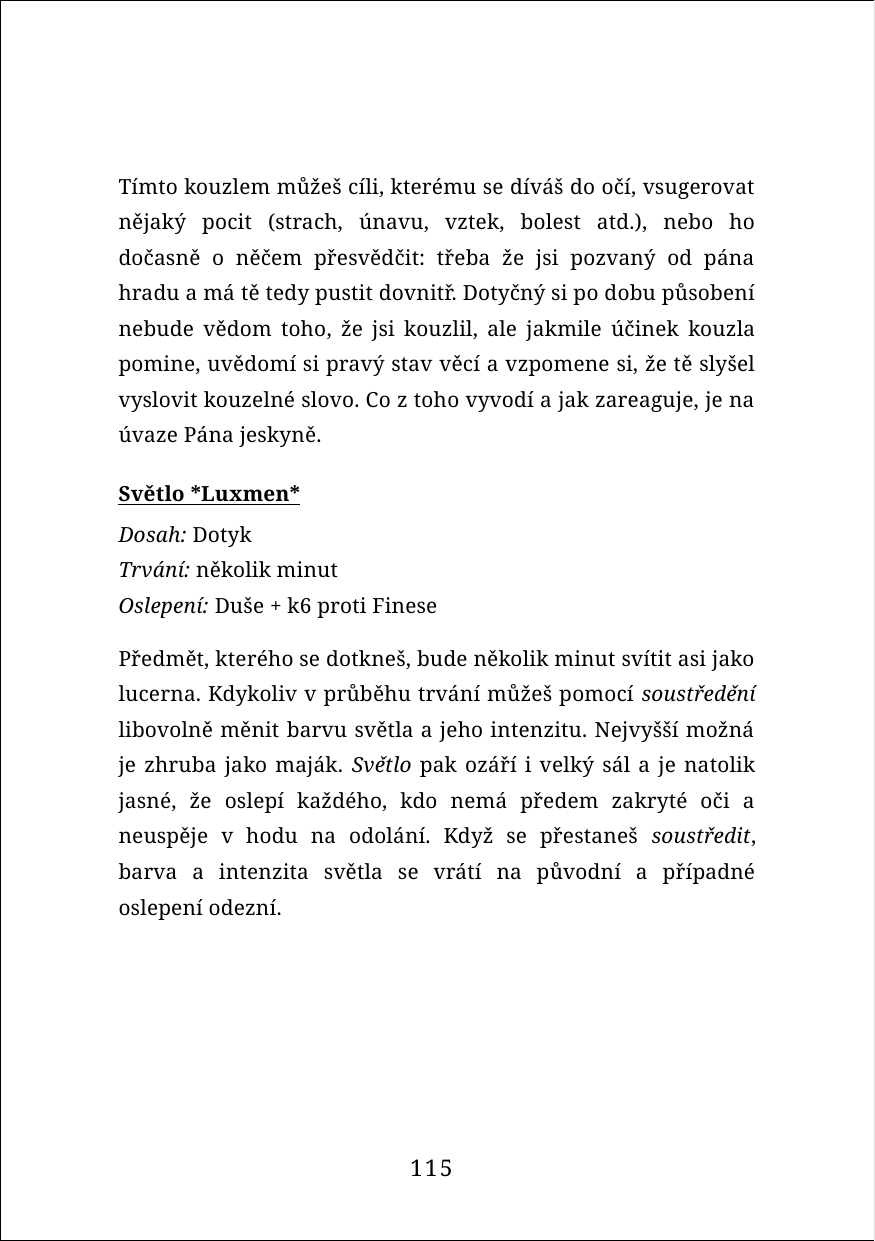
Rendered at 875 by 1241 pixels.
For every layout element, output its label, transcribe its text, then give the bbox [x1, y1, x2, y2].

text Předmět, kterého se dotkneš, bude několik minut svítit asi jako lucerna. Kdykoliv v průběhu trvání můžeš pomocí soustředění libovolně měnit barvu světla a jeho intenzitu. Nejvyšší možná je zhruba jako maják. Světlo pak ozáří i velký sál a je natolik jasné, že oslepí každého, kdo nemá předem zakryté oči a neuspěje v hodu na odolání. Když se přestaneš soustředit, barva a intenzita světla se vrátí na původní a případné oslepení odezní. [118, 644, 756, 921]
text Tímto kouzlem můžeš cíli, kterému se díváš do očí, vsugerovat nějaký pocit (strach, únavu, vztek, bolest atd.), nebo ho dočasně o něčem přesvědčit: třeba že jsi pozvaný od pána hradu a má tě tedy pustit dovnitř. Dotyčný si po dobu působení nebude vědom toho, že jsi kouzlil, ale jakmile účinek kouzla pomine, uvědomí si pravý stav věcí a vzpomene si, že tě slyšel vyslovit kouzelné slovo. Co z toho vyvodí a jak zareaguje, je na úvaze Pána jeskyně. [118, 172, 756, 449]
subtitle Světlo *Luxmen* [118, 479, 756, 508]
text Dosah: Dotyk Trvání: několik minut Oslepení: Duše + k6 proti Finese [118, 520, 756, 619]
